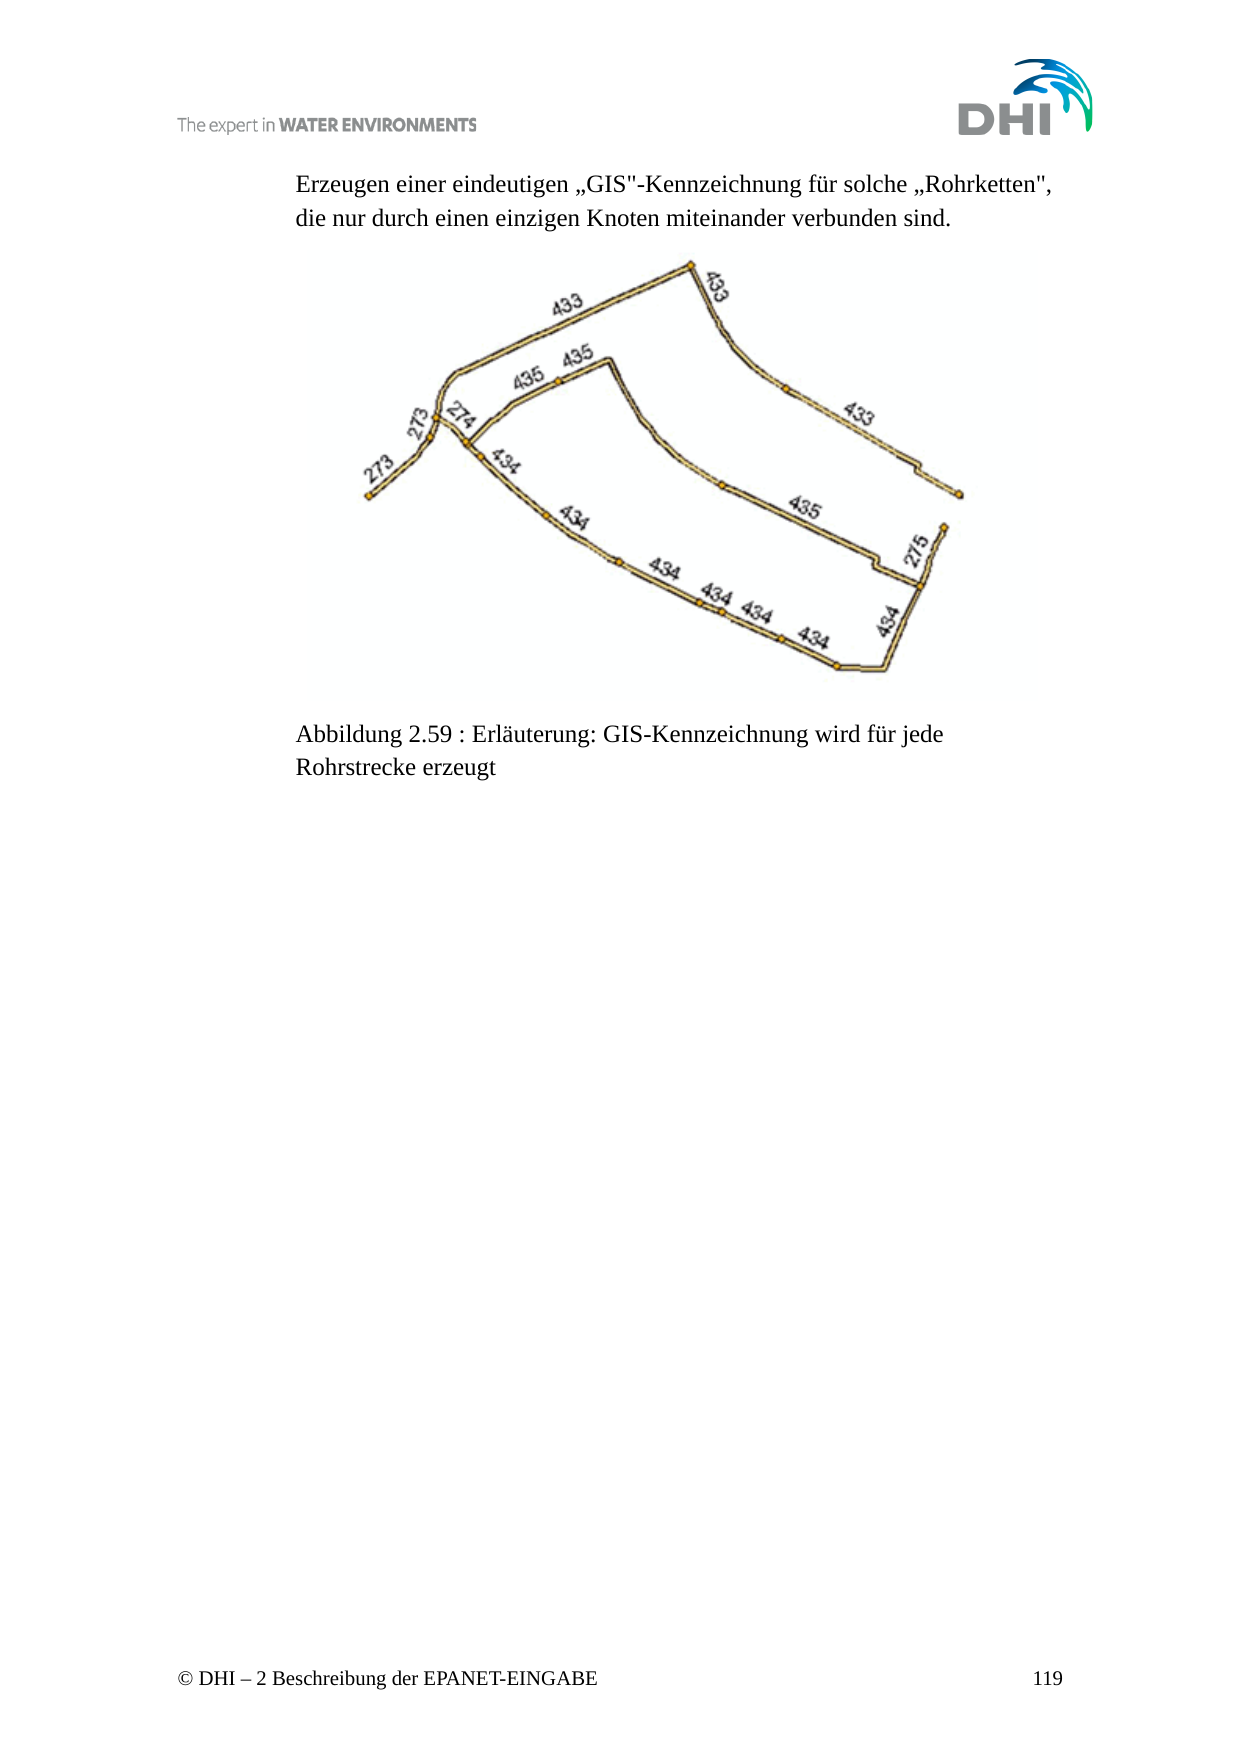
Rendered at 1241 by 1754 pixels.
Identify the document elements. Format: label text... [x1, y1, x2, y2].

picture [307, 250, 1039, 701]
text Erzeugen einer eindeutigen „GIS"-Kennzeichnung für solche „Rohrketten", die nur durch einen einzigen Knoten miteinander verbunden sind. [295, 169, 1063, 231]
text Abbildung 2.59 : Erläuterung: GIS-Kennzeichnung wird für jede Rohrstrecke erzeugt [295, 719, 1063, 781]
picture [958, 59, 1093, 135]
picture [177, 117, 477, 135]
